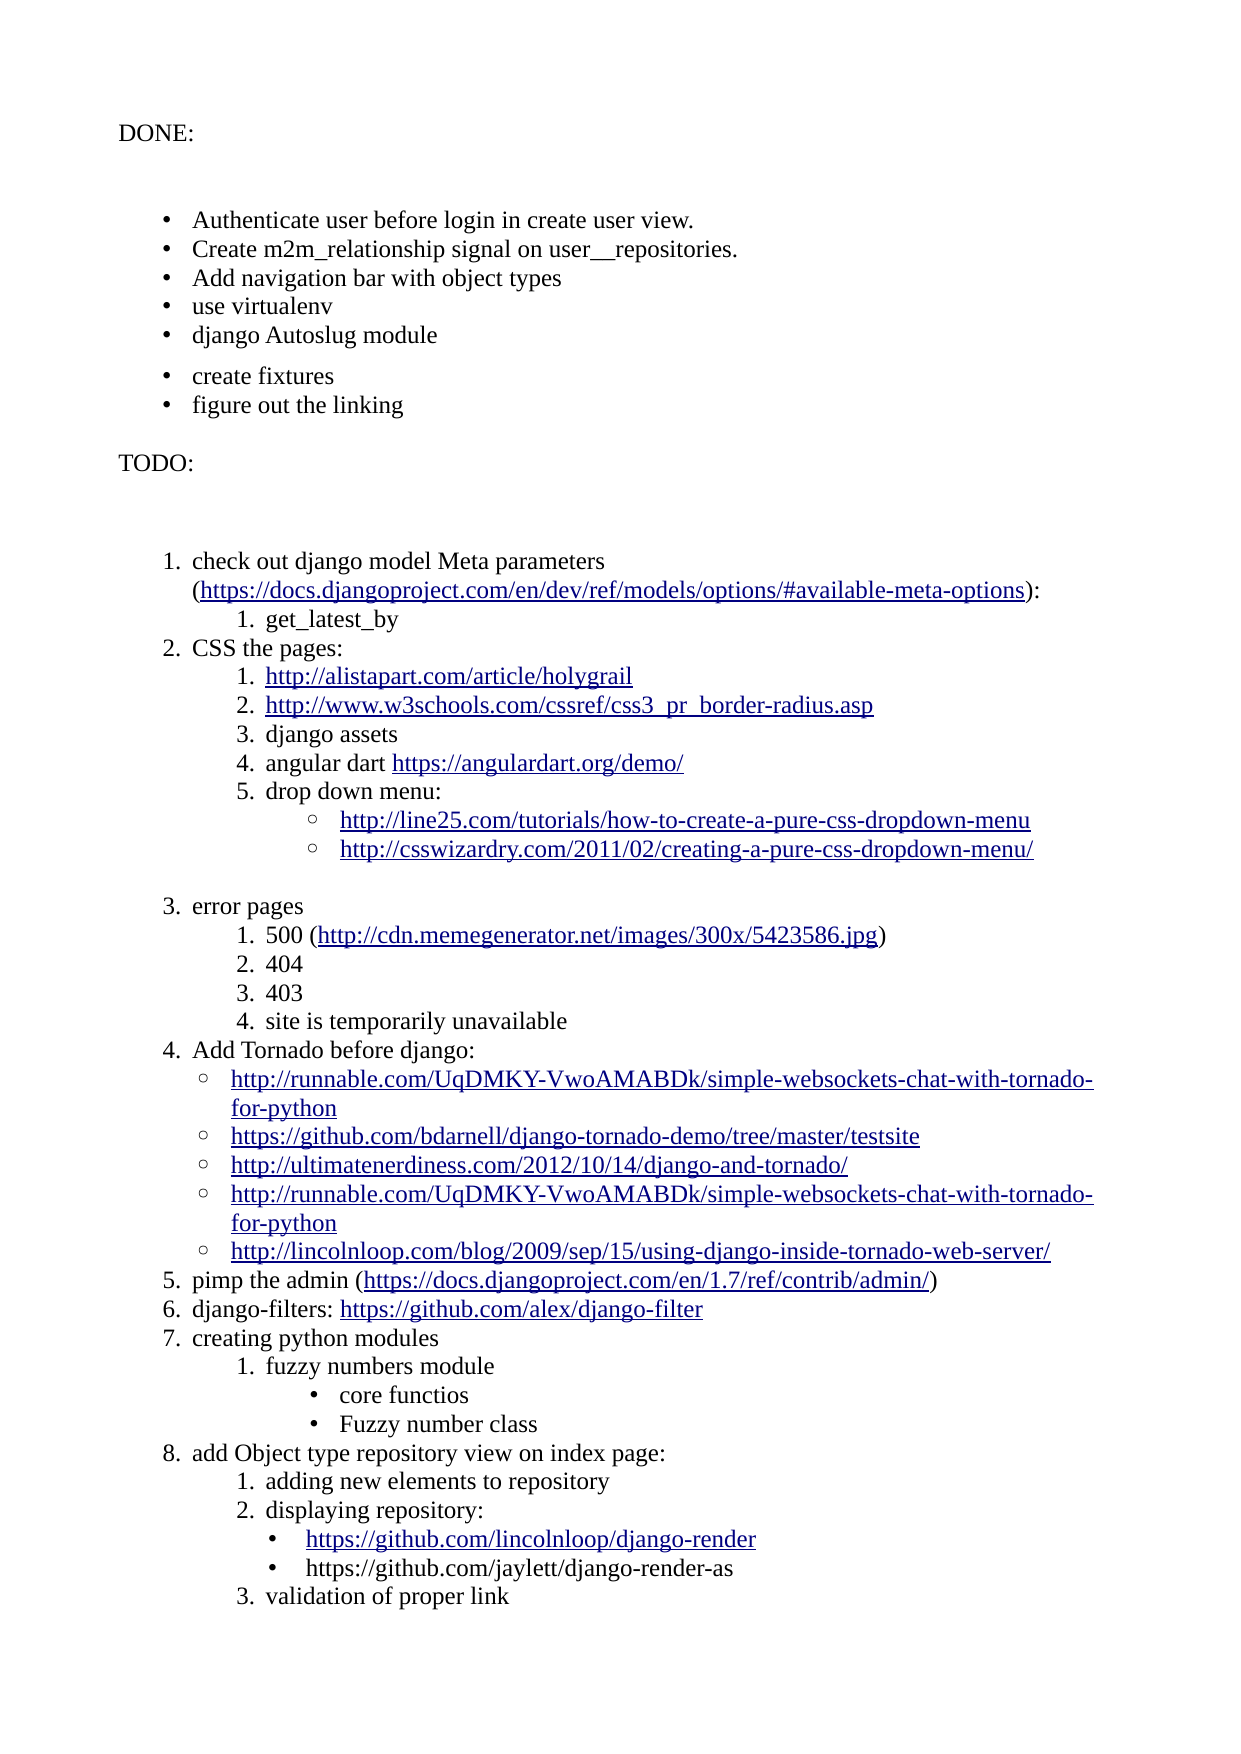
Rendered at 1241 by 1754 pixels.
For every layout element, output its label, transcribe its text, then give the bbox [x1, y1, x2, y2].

list http://lincolnloop.com/blog/2009/sep/15/using-django-inside-tornado-web-server/ [193, 1236, 1122, 1265]
list http://www.w3schools.com/cssref/css3_pr_border-radius.asp [236, 690, 1122, 719]
list displaying repository: [236, 1495, 1122, 1524]
list django Autoslug module [162, 320, 1122, 349]
list https://github.com/bdarnell/django-tornado-demo/tree/master/testsite [193, 1121, 1122, 1150]
list http://ultimatenerdiness.com/2012/10/14/django-and-tornado/ [193, 1150, 1122, 1179]
list Add Tornado before django: [162, 1035, 1122, 1064]
list creating python modules [162, 1323, 1122, 1351]
list fuzzy numbers module [236, 1351, 1122, 1380]
list use virtualenv [162, 291, 1122, 320]
list http://line25.com/tutorials/how-to-create-a-pure-css-dropdown-menu [302, 805, 1122, 834]
list http://runnable.com/UqDMKY-VwoAMABDk/simple-websockets-chat-with-tornado-for-python [193, 1064, 1122, 1121]
text DONE: [118, 118, 1122, 147]
text TODO: [118, 419, 1122, 476]
list http://csswizardry.com/2011/02/creating-a-pure-css-dropdown-menu/ [302, 834, 1122, 863]
list create fixtures [162, 361, 1122, 390]
list https://github.com/jaylett/django-render-as [268, 1553, 1122, 1581]
list figure out the linking [162, 390, 1122, 419]
list Authenticate user before login in create user view. [162, 205, 1122, 234]
list add Object type repository view on index page: [162, 1438, 1122, 1466]
list https://github.com/lincolnloop/django-render [268, 1524, 1122, 1553]
list http://runnable.com/UqDMKY-VwoAMABDk/simple-websockets-chat-with-tornado-for-python [193, 1179, 1122, 1236]
list validation of proper link [236, 1581, 1122, 1610]
list Create m2m_relationship signal on user__repositories. [162, 234, 1122, 263]
list Fuzzy number class [309, 1409, 1122, 1438]
list Add navigation bar with object types [162, 263, 1122, 291]
list 404 [236, 949, 1122, 978]
list 500 (http://cdn.memegenerator.net/images/300x/5423586.jpg) [236, 920, 1122, 949]
list 403 [236, 978, 1122, 1006]
list adding new elements to repository [236, 1466, 1122, 1495]
list check out django model Meta parameters (https://docs.djangoproject.com/en/dev/ref/models/options/#available-meta-options): [162, 546, 1122, 604]
list django assets [236, 719, 1122, 748]
list drop down menu: [236, 776, 1122, 805]
list django-filters: https://github.com/alex/django-filter [162, 1294, 1122, 1323]
list http://alistapart.com/article/holygrail [236, 661, 1122, 690]
list core functios [309, 1380, 1122, 1409]
list angular dart https://angulardart.org/demo/ [236, 748, 1122, 776]
list get_latest_by [236, 604, 1122, 633]
list error pages [162, 891, 1122, 920]
list site is temporarily unavailable [236, 1006, 1122, 1035]
list pimp the admin (https://docs.djangoproject.com/en/1.7/ref/contrib/admin/) [162, 1265, 1122, 1294]
list CSS the pages: [162, 633, 1122, 661]
